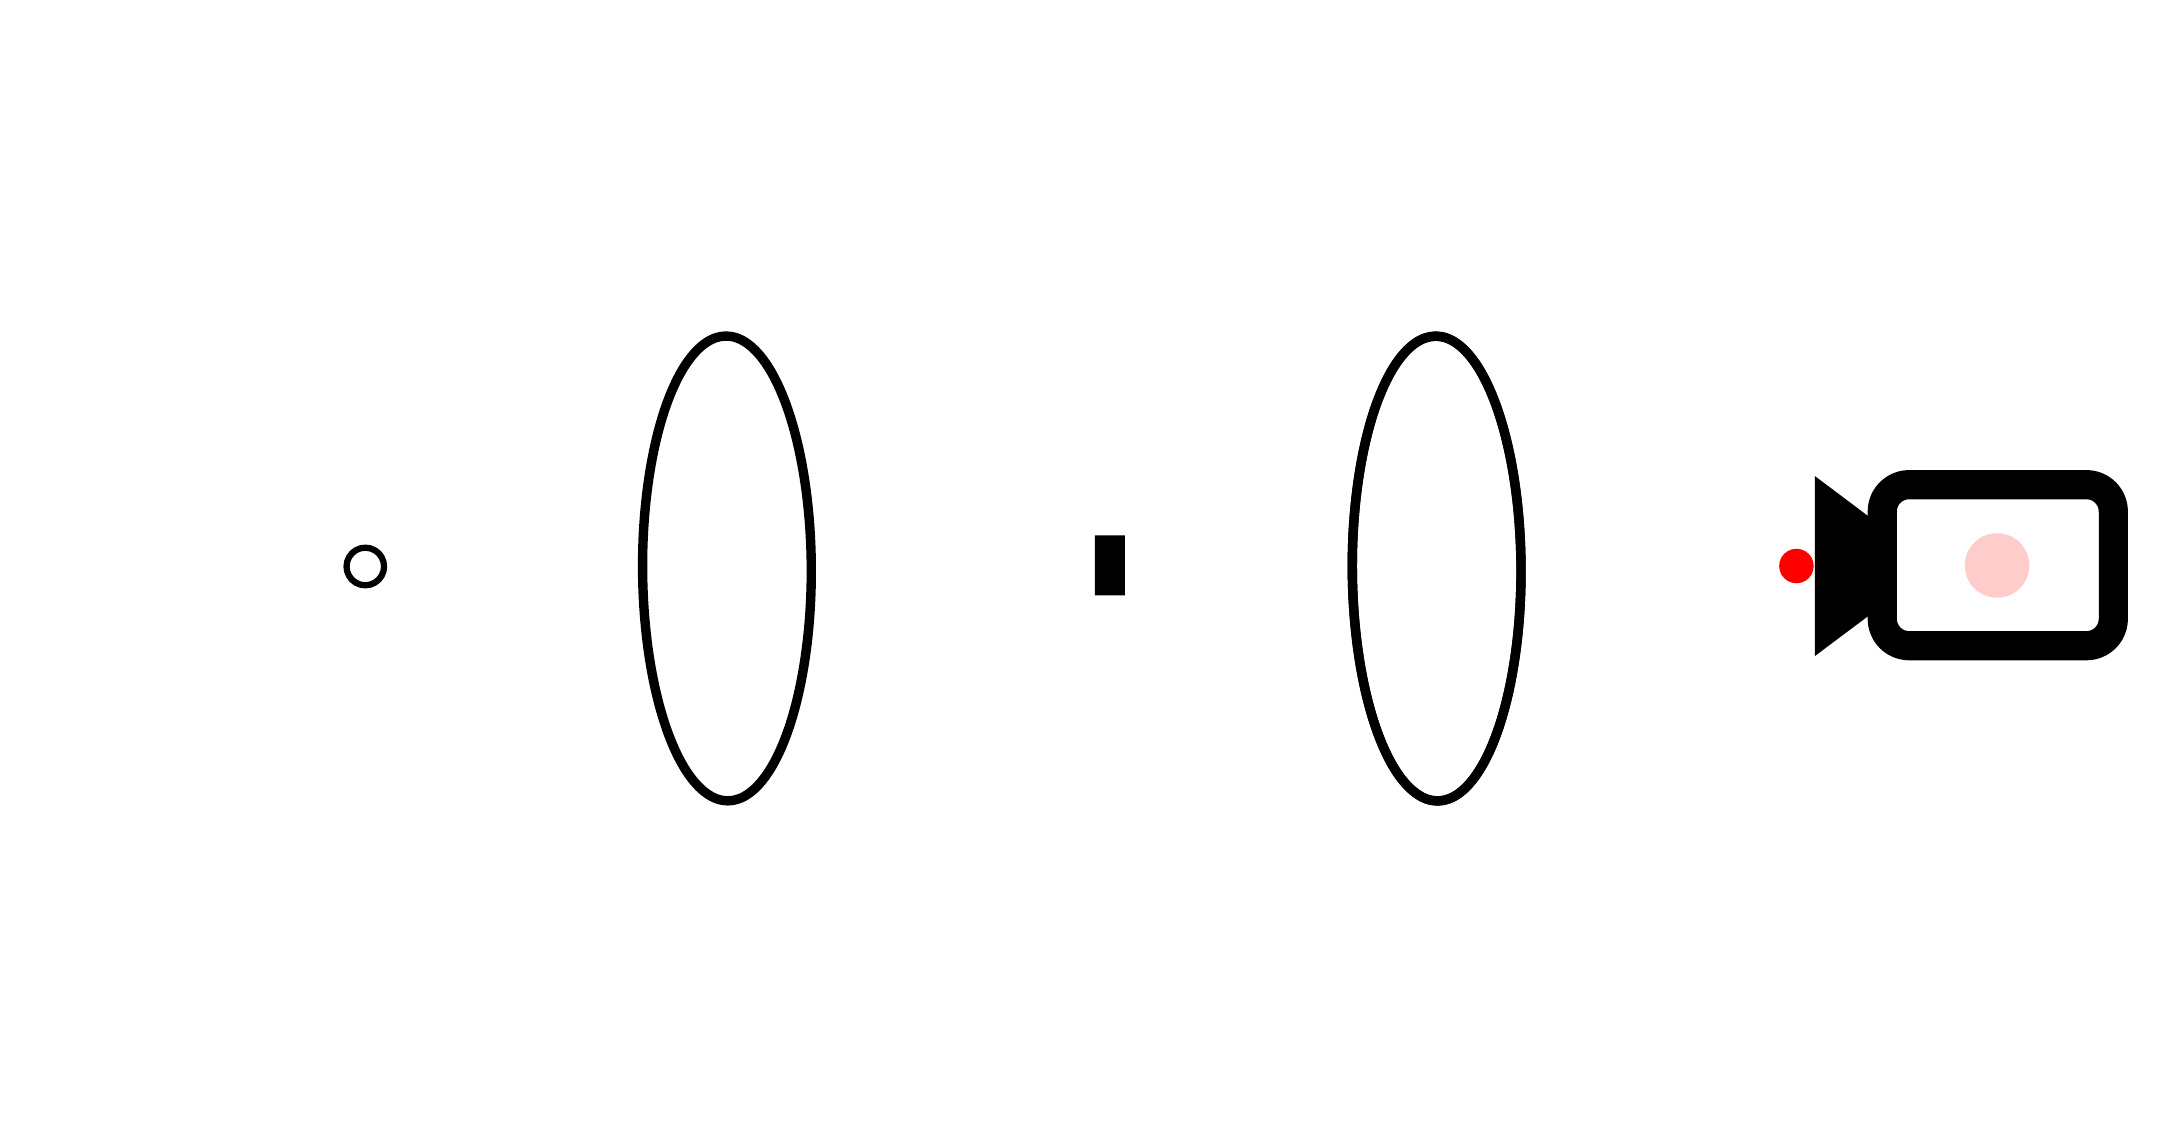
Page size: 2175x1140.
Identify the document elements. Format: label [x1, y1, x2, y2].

text_box [642, 336, 812, 801]
text_box [1779, 476, 1875, 657]
text_box [1094, 535, 1125, 596]
text_box [1882, 484, 2114, 646]
text_box [1357, 341, 1516, 796]
